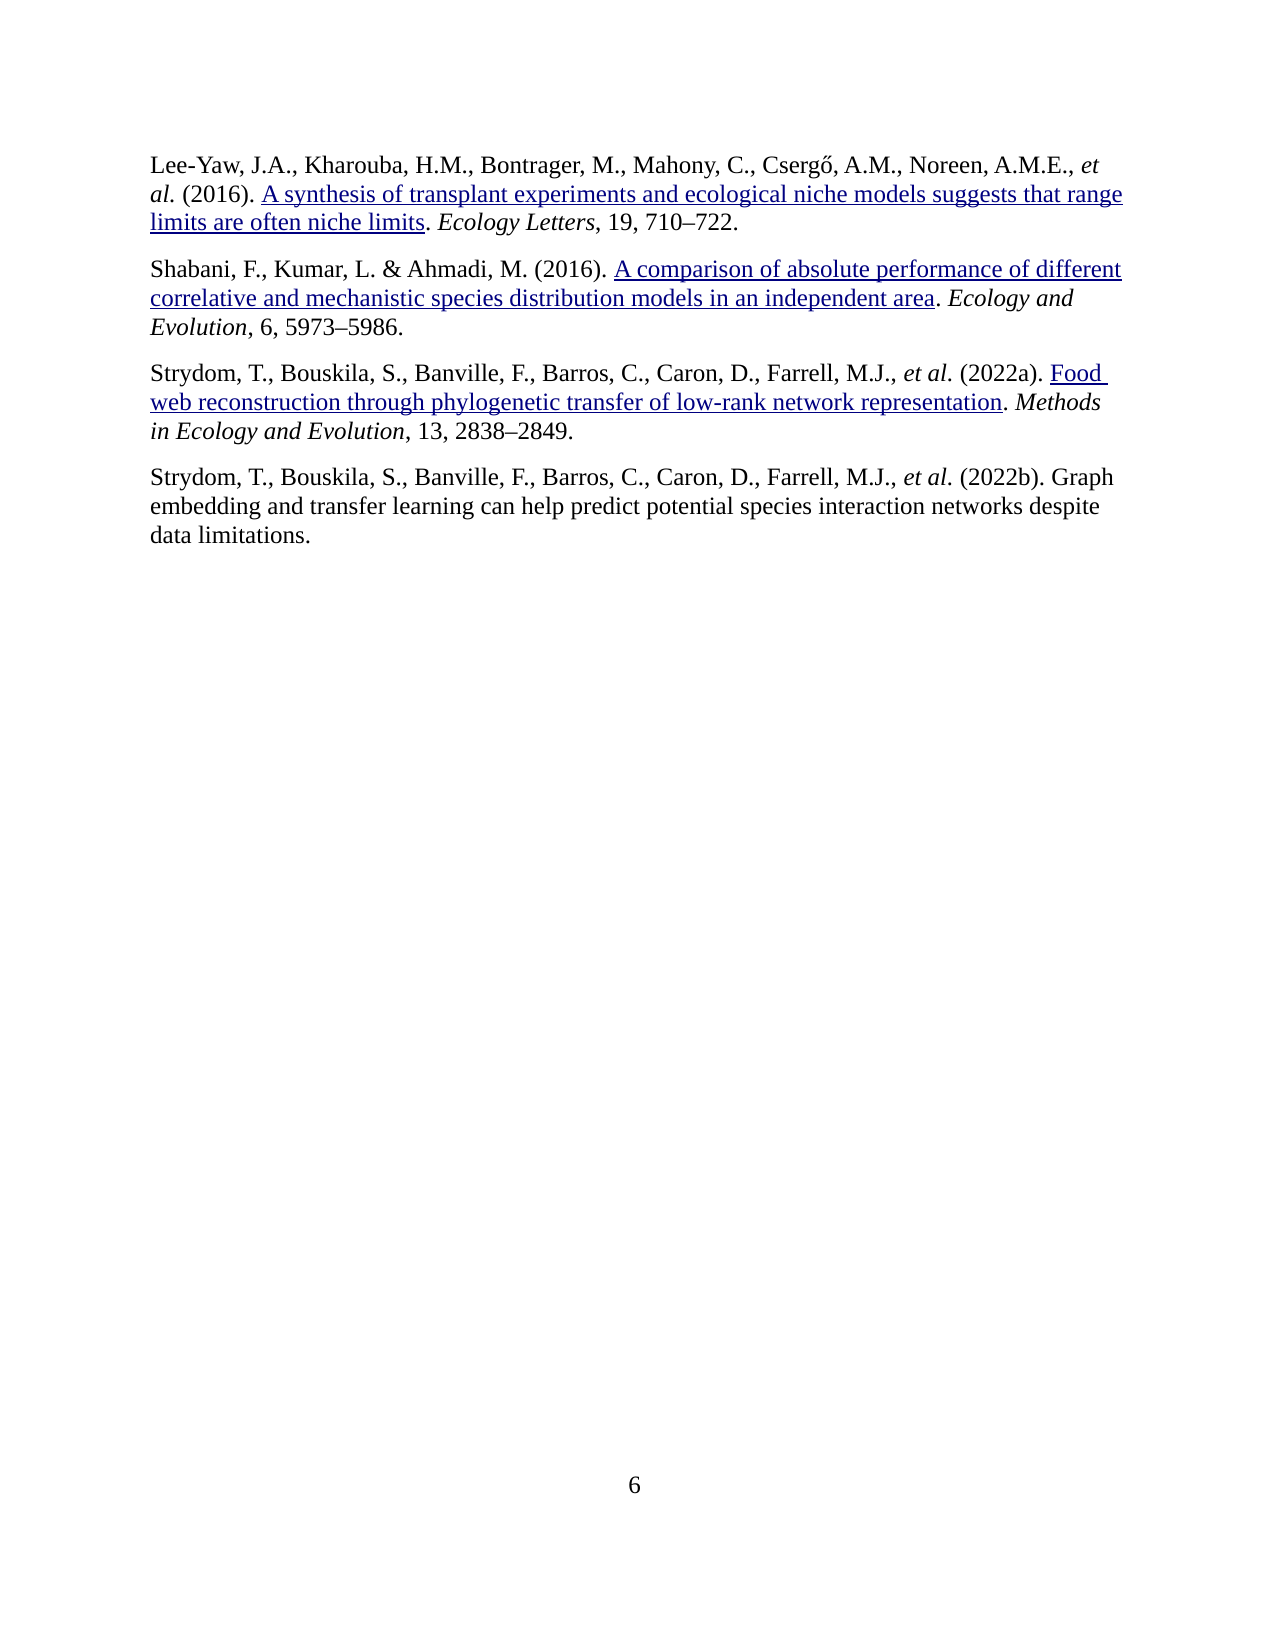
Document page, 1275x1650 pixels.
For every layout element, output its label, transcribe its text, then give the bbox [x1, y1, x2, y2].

text Shabani, F., Kumar, L. & Ahmadi, M. (2016). A comparison of absolute performance of different correlative and mechanistic species distribution models in an independent area. Ecology and Evolution, 6, 5973–5986. [150, 254, 1125, 340]
text Strydom, T., Bouskila, S., Banville, F., Barros, C., Caron, D., Farrell, M.J., et al. (2022b). Graph embedding and transfer learning can help predict potential species interaction networks despite data limitations. [150, 462, 1125, 549]
text Lee-Yaw, J.A., Kharouba, H.M., Bontrager, M., Mahony, C., Csergő, A.M., Noreen, A.M.E., et al. (2016). A synthesis of transplant experiments and ecological niche models suggests that range limits are often niche limits. Ecology Letters, 19, 710–722. [150, 150, 1125, 236]
text Strydom, T., Bouskila, S., Banville, F., Barros, C., Caron, D., Farrell, M.J., et al. (2022a). Food web reconstruction through phylogenetic transfer of low-rank network representation. Methods in Ecology and Evolution, 13, 2838–2849. [150, 358, 1125, 444]
